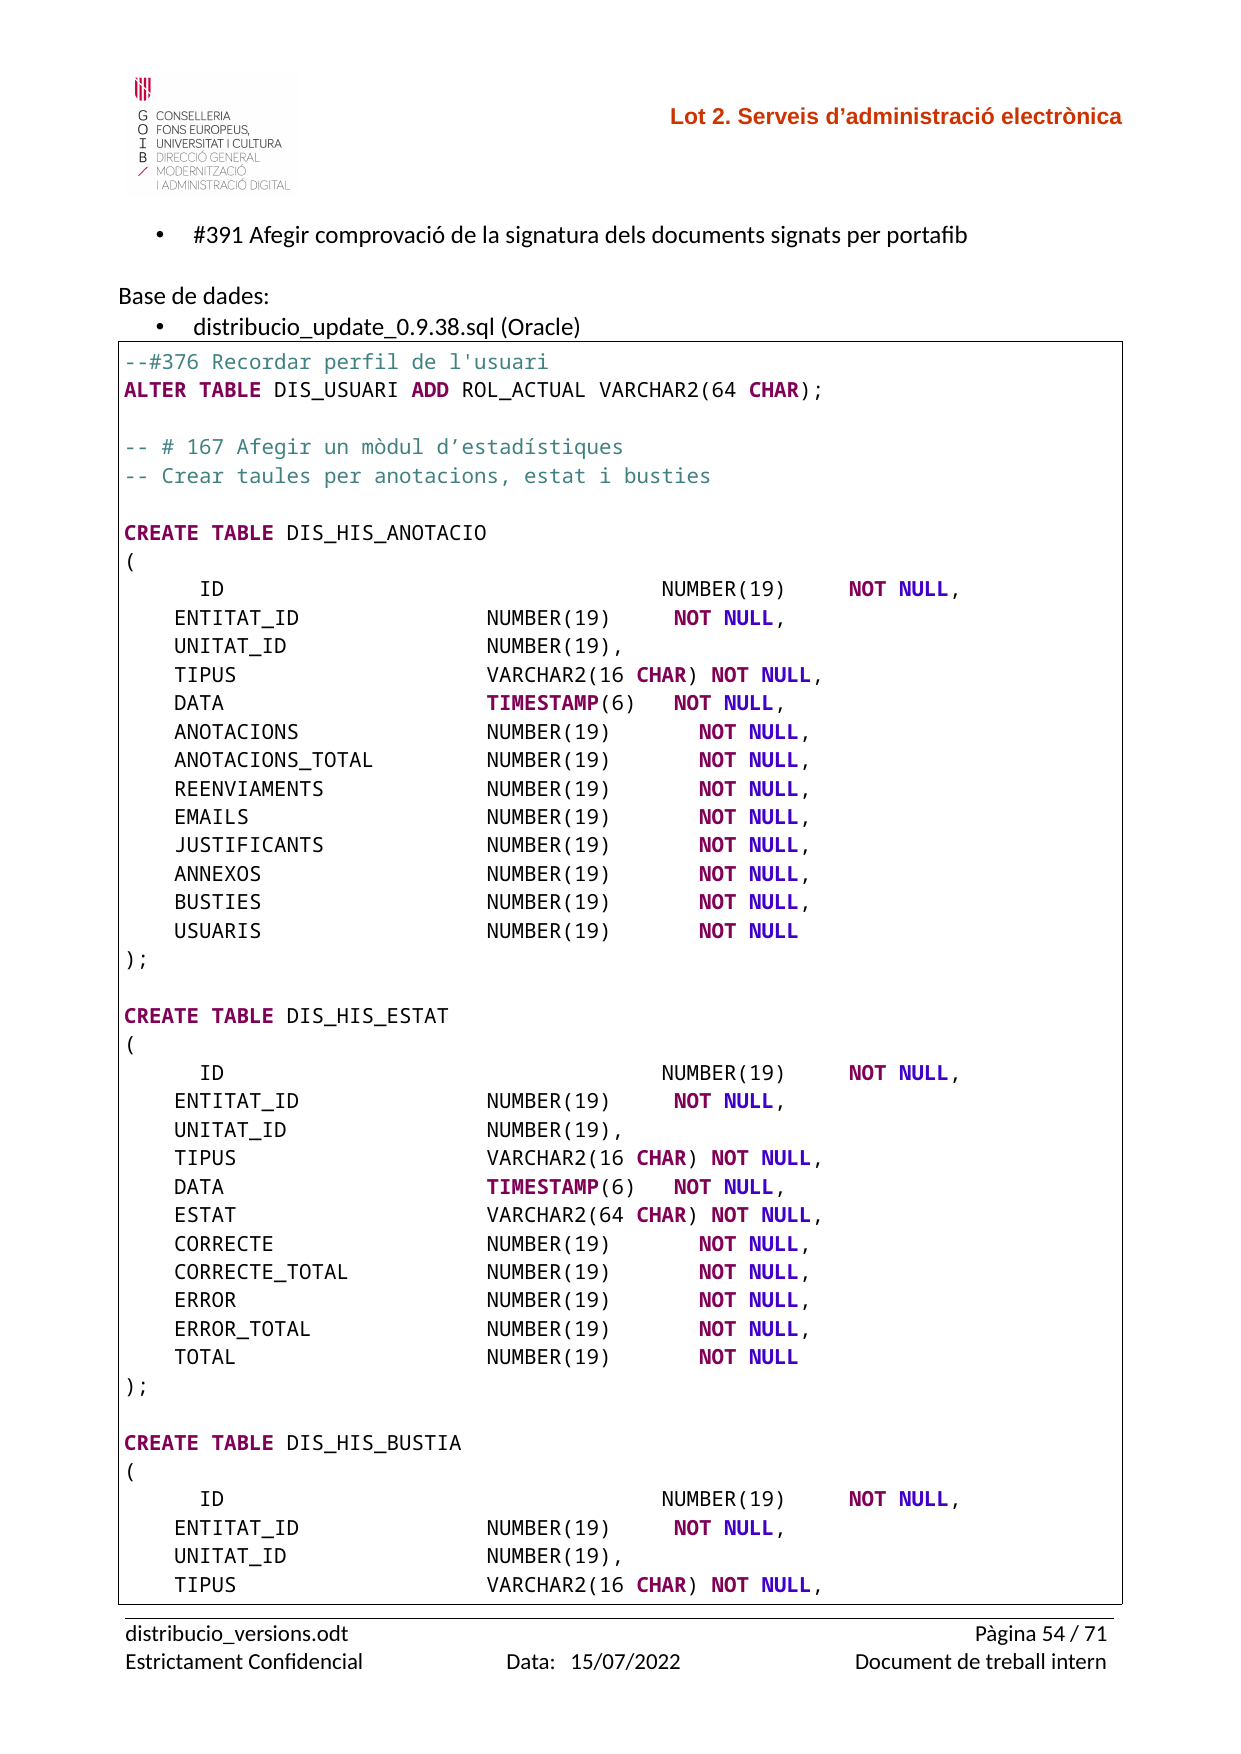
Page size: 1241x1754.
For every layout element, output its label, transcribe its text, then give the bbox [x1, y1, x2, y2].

list distribucio_update_0.9.38.sql (Oracle) [156, 311, 1122, 341]
picture [126, 70, 299, 197]
text Base de dades: [118, 280, 1122, 311]
table_header --#376 Recordar perfil de l'usuari ALTER TABLE DIS_USUARI ADD ROL_ACTUAL VARCHAR2(64 CHAR); -- # 167 Afegir un mòdul d’estadístiques -- Crear taules per anotacions, estat i busties CREATE TABLE DIS_HIS_ANOTACIO ( ID NUMBER(19) NOT NULL, ENTITAT_ID NUMBER(19) NOT NULL, UNITAT_ID NUMBER(19), TIPUS VARCHAR2(16 CHAR) NOT NULL, DATA TIMESTAMP(6) NOT NULL, ANOTACIONS NUMBER(19) NOT NULL, ANOTACIONS_TOTAL NUMBER(19) NOT NULL, REENVIAMENTS NUMBER(19) NOT NULL, EMAILS NUMBER(19) NOT NULL, JUSTIFICANTS NUMBER(19) NOT NULL, ANNEXOS NUMBER(19) NOT NULL, BUSTIES NUMBER(19) NOT NULL, USUARIS NUMBER(19) NOT NULL ); CREATE TABLE DIS_HIS_ESTAT ( ID NUMBER(19) NOT NULL, ENTITAT_ID NUMBER(19) NOT NULL, UNITAT_ID NUMBER(19), TIPUS VARCHAR2(16 CHAR) NOT NULL, DATA TIMESTAMP(6) NOT NULL, ESTAT VARCHAR2(64 CHAR) NOT NULL, CORRECTE NUMBER(19) NOT NULL, CORRECTE_TOTAL NUMBER(19) NOT NULL, ERROR NUMBER(19) NOT NULL, ERROR_TOTAL NUMBER(19) NOT NULL, TOTAL NUMBER(19) NOT NULL ); CREATE TABLE DIS_HIS_BUSTIA ( ID NUMBER(19) NOT NULL, ENTITAT_ID NUMBER(19) NOT NULL, UNITAT_ID NUMBER(19), TIPUS VARCHAR2(16 CHAR) NOT NULL, [119, 342, 1122, 1604]
list #391 Afegir comprovació de la signatura dels documents signats per portafib [156, 219, 1122, 250]
